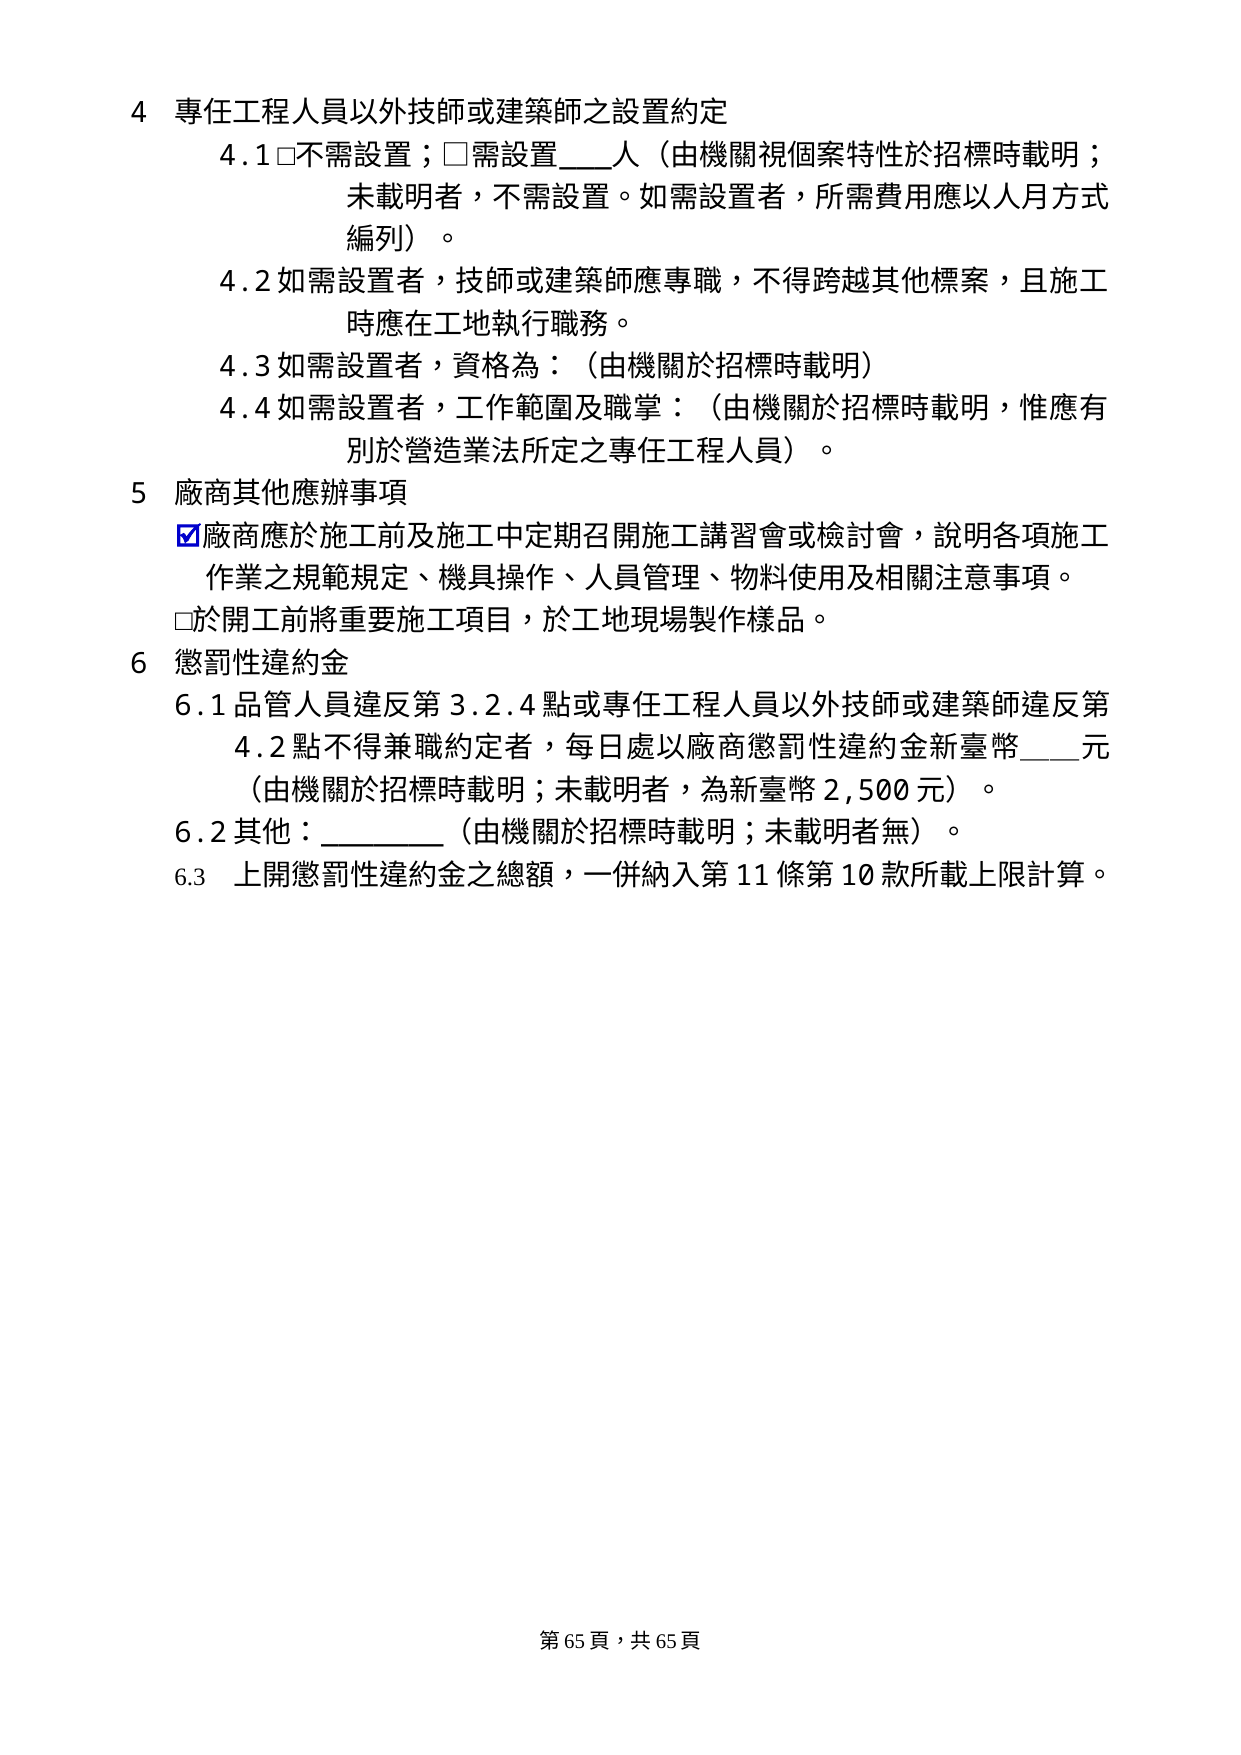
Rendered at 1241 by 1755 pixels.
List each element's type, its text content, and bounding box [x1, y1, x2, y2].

list 懲罰性違約金 [130, 639, 1110, 682]
text 廠商應於施工前及施工中定期召開施工講習會或檢討會，說明各項施工作業之規範規定、機具操作、人員管理、物料使用及相關注意事項。 [175, 512, 1110, 597]
list 其他：_______（由機關於招標時載明；未載明者無）。 [174, 809, 1110, 851]
list 廠商其他應辦事項 [130, 470, 1110, 512]
list 上開懲罰性違約金之總額，一併納入第11條第10款所載上限計算。 [174, 851, 1110, 893]
text □於開工前將重要施工項目，於工地現場製作樣品。 [175, 597, 1110, 639]
list □不需設置；□需設置___人（由機關視個案特性於招標時載明；未載明者，不需設置。如需設置者，所需費用應以人月方式編列）。 [218, 131, 1110, 258]
list 如需設置者，技師或建築師應專職，不得跨越其他標案，且施工時應在工地執行職務。 [218, 258, 1110, 343]
list 如需設置者，工作範圍及職掌：（由機關於招標時載明，惟應有別於營造業法所定之專任工程人員）。 [218, 385, 1110, 470]
list 專任工程人員以外技師或建築師之設置約定 [130, 89, 1110, 131]
list 如需設置者，資格為：（由機關於招標時載明） [218, 343, 1110, 385]
list 品管人員違反第3.2.4點或專任工程人員以外技師或建築師違反第4.2點不得兼職約定者，每日處以廠商懲罰性違約金新臺幣＿＿元（由機關於招標時載明；未載明者，為新臺幣2,500元）。 [174, 682, 1110, 809]
